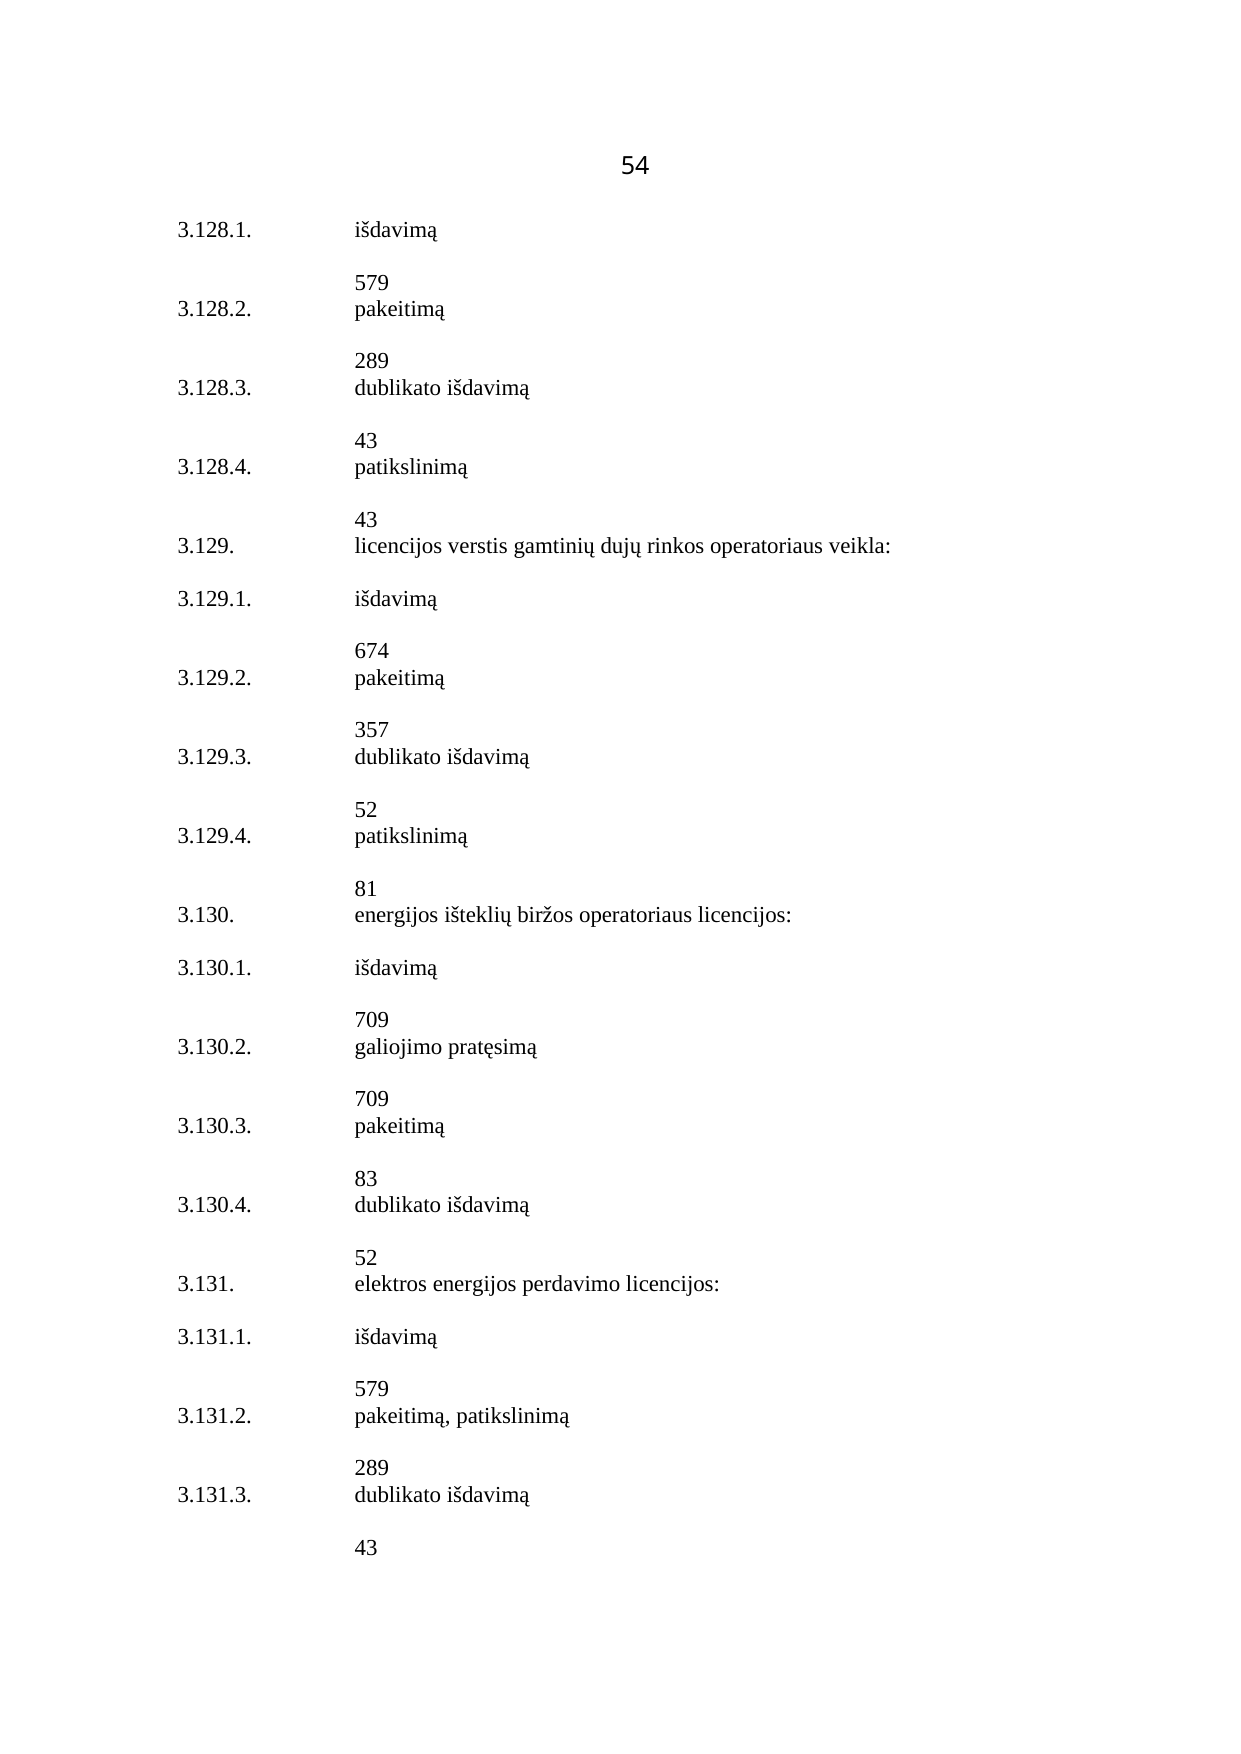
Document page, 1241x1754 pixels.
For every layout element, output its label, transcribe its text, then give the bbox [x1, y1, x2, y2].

text 3.129.3. dublikato išdavimą 52 [177, 743, 945, 822]
text 3.130.2. galiojimo pratęsimą 709 [177, 1033, 945, 1112]
text 3.130.1. išdavimą 709 [177, 954, 945, 1033]
text 3.128.2. pakeitimą 289 [177, 295, 945, 374]
text 3.129.2. pakeitimą 357 [177, 664, 945, 743]
text 3.130. energijos išteklių biržos operatoriaus licencijos: [177, 901, 945, 954]
text 3.128.3. dublikato išdavimą 43 [177, 374, 945, 453]
text 3.130.4. dublikato išdavimą 52 [177, 1191, 945, 1270]
text 3.129.1. išdavimą 674 [177, 585, 945, 664]
text 3.129. licencijos verstis gamtinių dujų rinkos operatoriaus veikla: [177, 532, 945, 585]
text 3.128.4. patikslinimą 43 [177, 453, 945, 532]
text 3.131. elektros energijos perdavimo licencijos: [177, 1270, 945, 1323]
text 3.131.1. išdavimą 579 [177, 1323, 945, 1402]
text 3.131.2. pakeitimą, patikslinimą 289 [177, 1402, 945, 1481]
text 3.128.1. išdavimą 579 [177, 216, 945, 295]
text 3.129.4. patikslinimą 81 [177, 822, 945, 901]
text 3.131.3. dublikato išdavimą 43 [177, 1481, 945, 1560]
text 3.130.3. pakeitimą 83 [177, 1112, 945, 1191]
